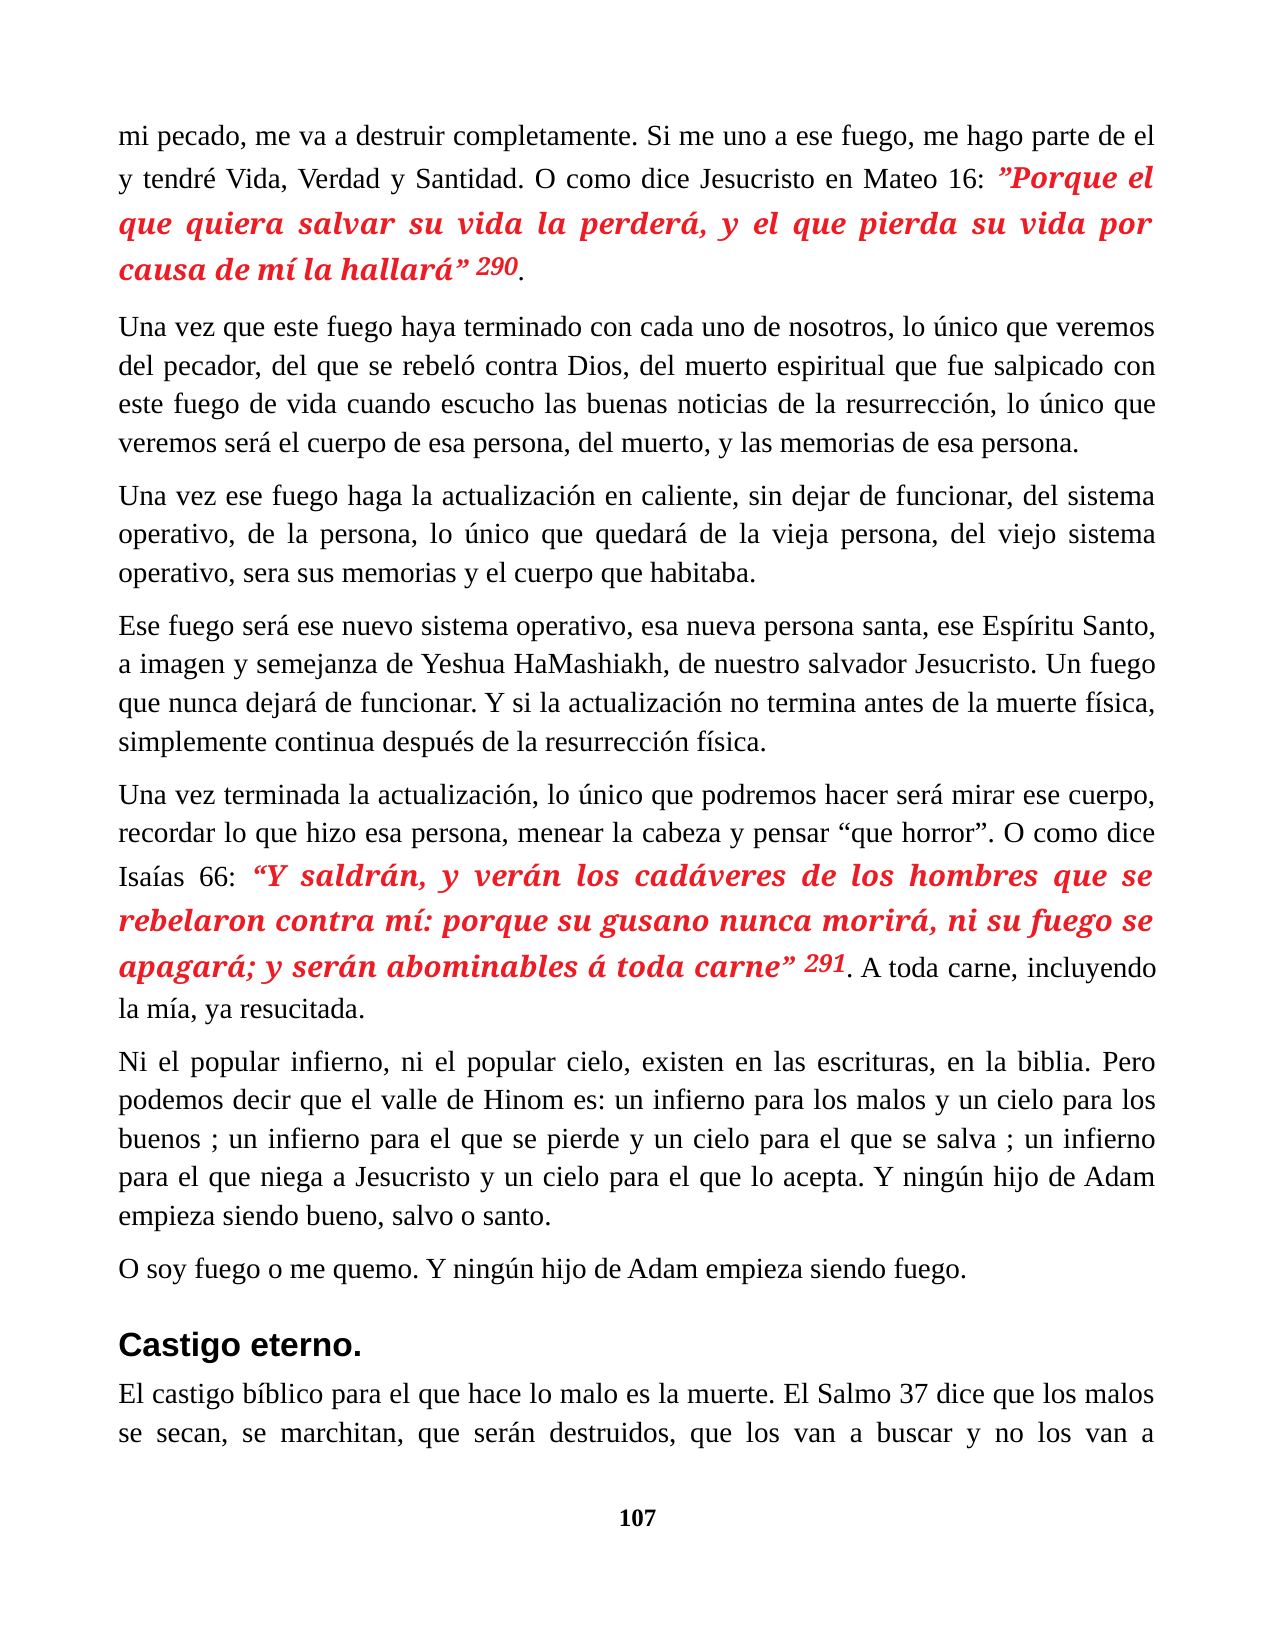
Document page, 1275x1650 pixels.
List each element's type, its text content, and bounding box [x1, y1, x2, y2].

text Una vez que este fuego haya terminado con cada uno de nosotros, lo único que veremos del pecador, del que se rebeló contra Dios, del muerto espiritual que fue salpicado con este fuego de vida cuando escucho las buenas noticias de la resurrección, lo único que veremos será el cuerpo de esa persona, del muerto, y las memorias de esa persona. [118, 309, 1157, 458]
subtitle Castigo eterno. [118, 1325, 1157, 1364]
text O soy fuego o me quemo. Y ningún hijo de Adam empieza siendo fuego. [118, 1251, 1157, 1285]
text mi pecado, me va a destruir completamente. Si me uno a ese fuego, me hago parte de el y tendré Vida, Verdad y Santidad. O como dice Jesucristo en Mateo 16: ”Porque el que quiera salvar su vida la perderá, y el que pierda su vida por causa de mí la hallará” . [118, 118, 1157, 288]
text El castigo bíblico para el que hace lo malo es la muerte. El Salmo 37 dice que los malos se secan, se marchitan, que serán destruidos, que los van a buscar y no los van a [118, 1376, 1157, 1448]
text Ese fuego será ese nuevo sistema operativo, esa nueva persona santa, ese Espíritu Santo, a imagen y semejanza de Yeshua HaMashiakh, de nuestro salvador Jesucristo. Un fuego que nunca dejará de funcionar. Y si la actualización no termina antes de la muerte física, simplemente continua después de la resurrección física. [118, 608, 1157, 757]
text Ni el popular infierno, ni el popular cielo, existen en las escrituras, en la biblia. Pero podemos decir que el valle de Hinom es: un infierno para los malos y un cielo para los buenos ; un infierno para el que se pierde y un cielo para el que se salva ; un infierno para el que niega a Jesucristo y un cielo para el que lo acepta. Y ningún hijo de Adam empieza siendo bueno, salvo o santo. [118, 1044, 1157, 1232]
text Una vez ese fuego haga la actualización en caliente, sin dejar de funcionar, del sistema operativo, de la persona, lo único que quedará de la vieja persona, del viejo sistema operativo, sera sus memorias y el cuerpo que habitaba. [118, 478, 1157, 588]
text Una vez terminada la actualización, lo único que podremos hacer será mirar ese cuerpo, recordar lo que hizo esa persona, menear la cabeza y pensar “que horror”. O como dice Isaías 66: “Y saldrán, y verán los cadáveres de los hombres que se rebelaron contra mí: porque su gusano nunca morirá, ni su fuego se apagará; y serán abominables á toda carne” . A toda carne, incluyendo la mía, ya resucitada. [118, 777, 1157, 1024]
